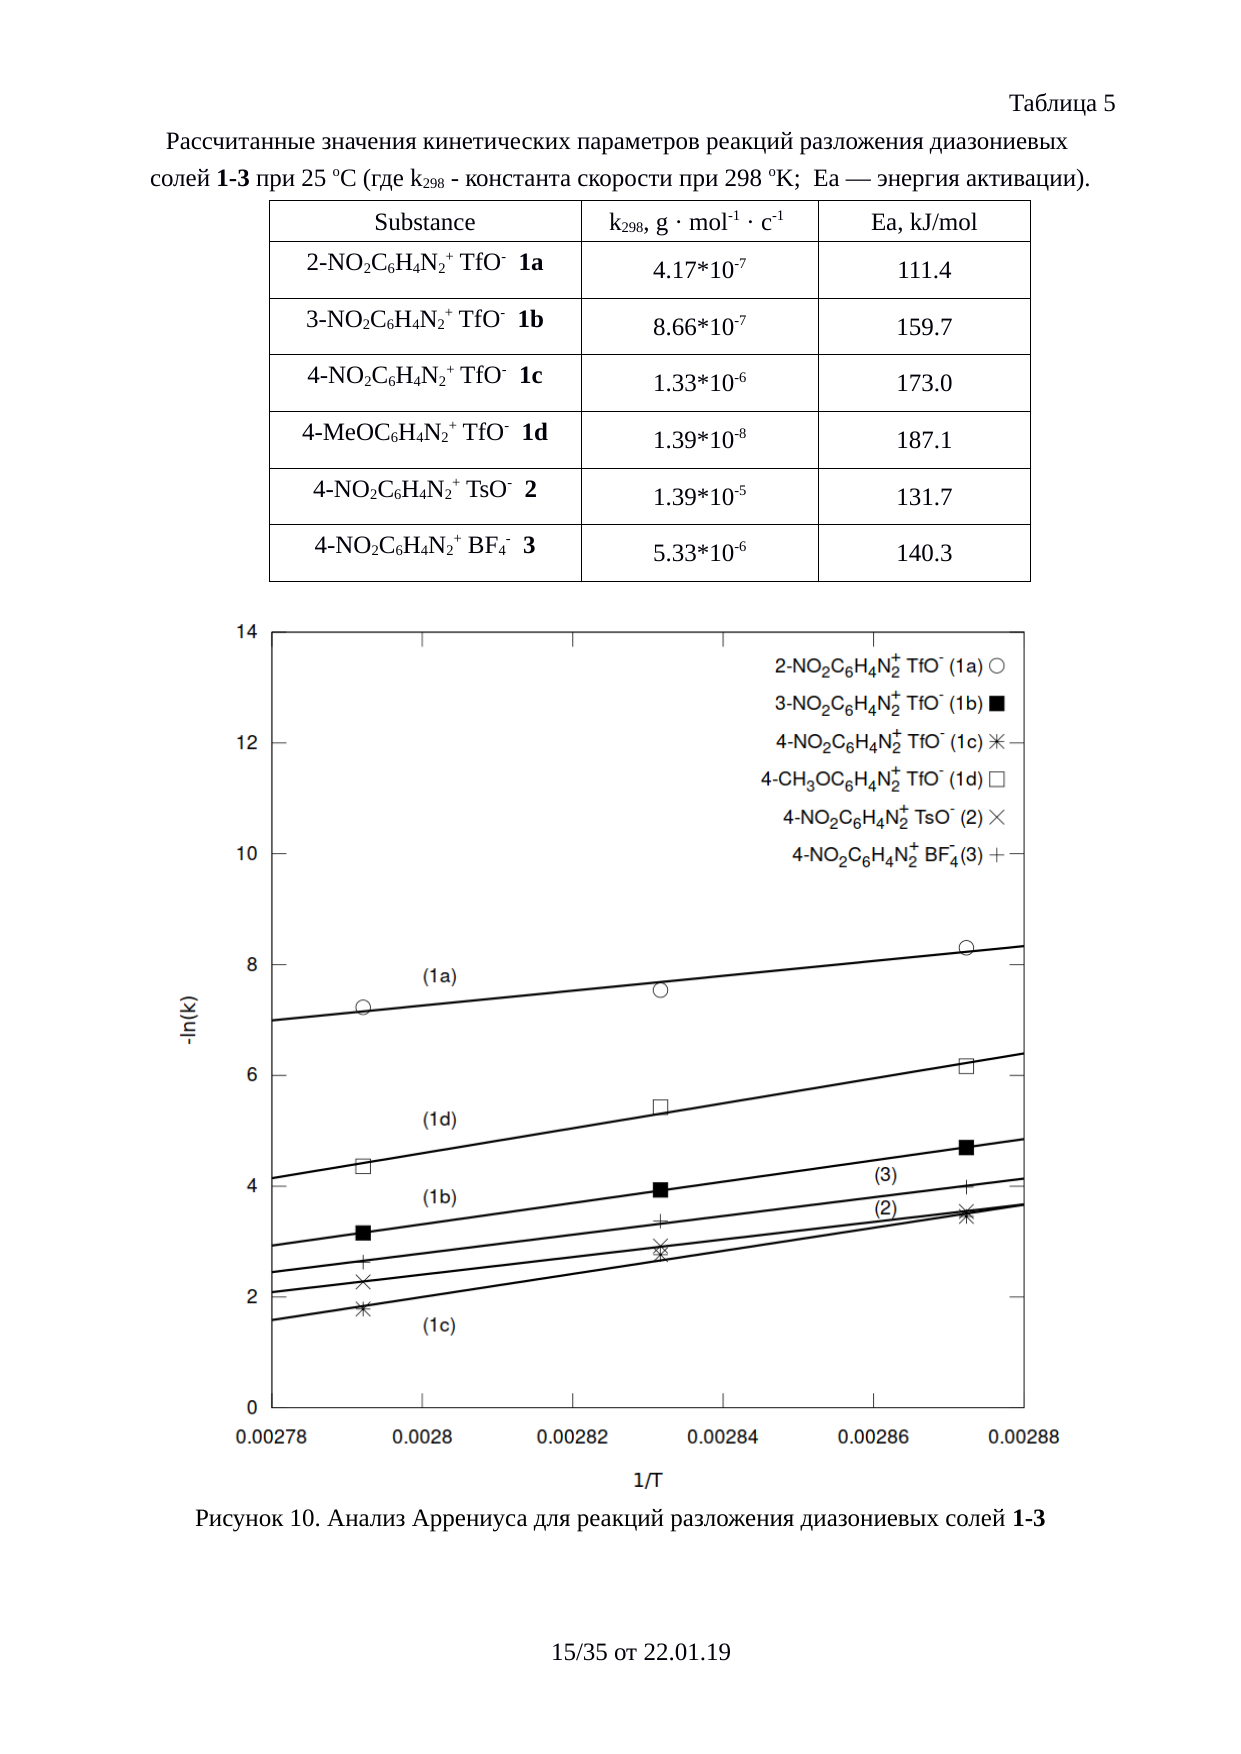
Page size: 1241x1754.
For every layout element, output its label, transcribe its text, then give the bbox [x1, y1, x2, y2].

table_cell 173.0 [819, 355, 1030, 411]
table_cell 3-NO2С6H4N2+ TfO- 1b [270, 299, 581, 354]
text Рассчитанные значения кинетических параметров реакций разложения диазониевых [118, 126, 1122, 154]
picture [176, 618, 1065, 1495]
text солей 1-3 при 25 оС (где k298 - константа скорости при 298 оK; Ea — энергия активации). [118, 163, 1122, 192]
table_cell 159.7 [819, 299, 1030, 354]
table_header Substance [270, 201, 581, 241]
table_cell 4-MeOС6H4N2+ TfO- 1d [270, 412, 581, 467]
table_cell 111.4 [819, 242, 1030, 298]
table_cell 187.1 [819, 412, 1030, 467]
text Рисунок 10. Анализ Аррениуса для реакций разложения диазониевых солей 1-3 [118, 1503, 1122, 1532]
table_cell 131.7 [819, 469, 1030, 524]
table_cell 1.39*10-8 [582, 412, 818, 467]
table_cell 4-NO2С6H4N2+ TsO- 2 [270, 469, 581, 524]
table_cell 1.33*10-6 [582, 355, 818, 411]
table_header k298, g · mol-1 · с-1 [582, 201, 818, 241]
text Таблица 5 [118, 88, 1122, 117]
table_cell 1.39*10-5 [582, 469, 818, 524]
table_cell 4.17*10-7 [582, 242, 818, 298]
table_cell 4-NO2С6H4N2+ TfO- 1c [270, 355, 581, 411]
table_cell 4-NO2С6H4N2+ BF4- 3 [270, 525, 581, 581]
table_cell 2-NO2С6H4N2+ TfO- 1a [270, 242, 581, 298]
table_cell 8.66*10-7 [582, 299, 818, 354]
table_cell 5.33*10-6 [582, 525, 818, 581]
table_header Ea, kJ/mol [819, 201, 1030, 241]
table_cell 140.3 [819, 525, 1030, 581]
